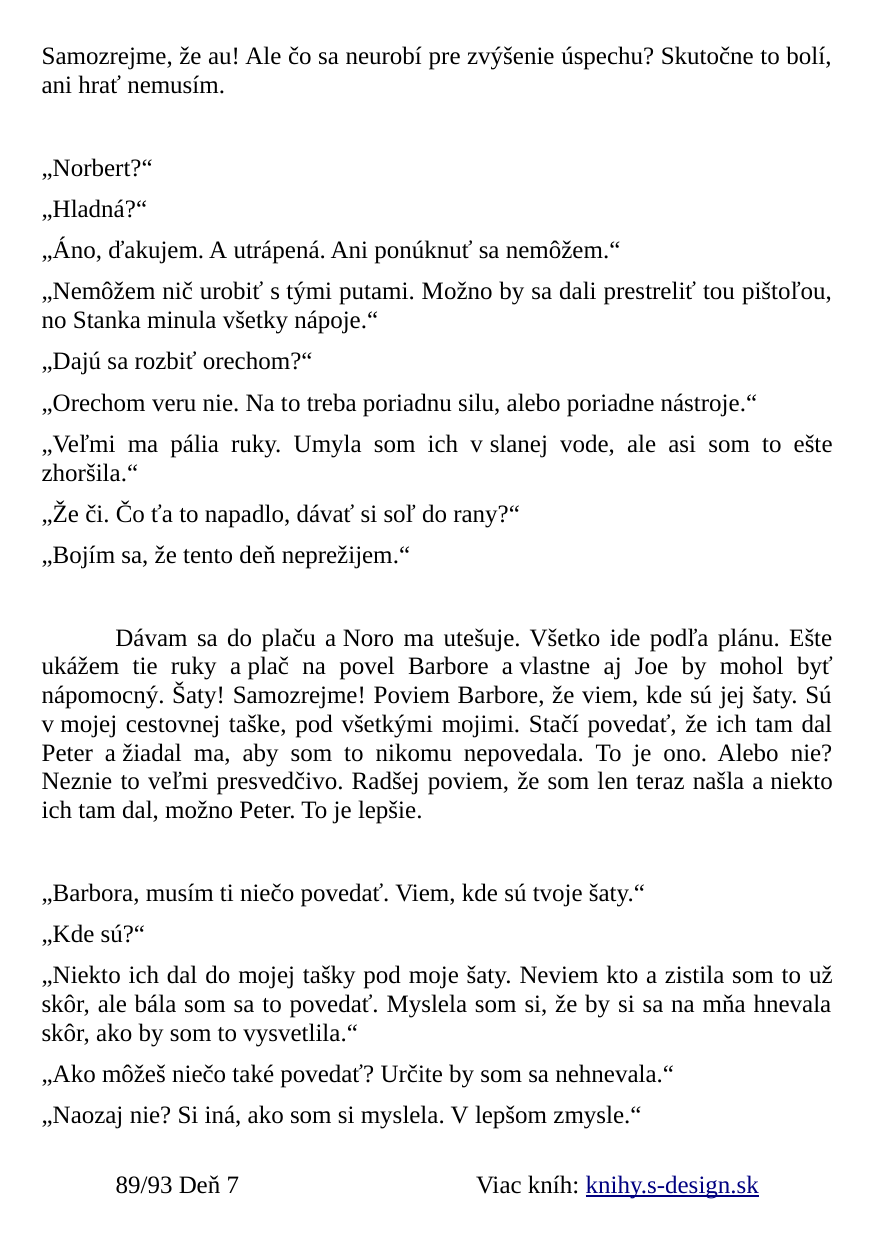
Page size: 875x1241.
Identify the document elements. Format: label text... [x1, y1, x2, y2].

text „Dajú sa rozbiť orechom?“ [41, 346, 833, 375]
text „Veľmi ma pália ruky. Umyla som ich v slanej vode, ale asi som to ešte zhoršila.“ [41, 429, 833, 486]
text „Áno, ďakujem. A utrápená. Ani ponúknuť sa nemôžem.“ [41, 235, 833, 264]
text „Nemôžem nič urobiť s tými putami. Možno by sa dali prestreliť tou pištoľou, no Stanka minula všetky nápoje.“ [41, 276, 833, 334]
text „Barbora, musím ti niečo povedať. Viem, kde sú tvoje šaty.“ [41, 878, 833, 906]
text „Bojím sa, že tento deň neprežijem.“ [41, 540, 833, 569]
text „Ako môžeš niečo také povedať? Určite by som sa nehnevala.“ [41, 1059, 833, 1088]
text „Niekto ich dal do mojej tašky pod moje šaty. Neviem kto a zistila som to už skôr, ale bála som sa to povedať. Myslela som si, že by si sa na mňa hnevala skôr, ako by som to vysvetlila.“ [41, 960, 833, 1046]
text „Hladná?“ [41, 194, 833, 223]
text „Orechom veru nie. Na to treba poriadnu silu, alebo poriadne nástroje.“ [41, 388, 833, 416]
text Dávam sa do plaču a Noro ma utešuje. Všetko ide podľa plánu. Ešte ukážem tie ruky a plač na povel Barbore a vlastne aj Joe by mohol byť nápomocný. Šaty! Samozrejme! Poviem Barbore, že viem, kde sú jej šaty. Sú v mojej cestovnej taške, pod všetkými mojimi. Stačí povedať, že ich tam dal Peter a žiadal ma, aby som to nikomu nepovedala. To je ono. Alebo nie? Neznie to veľmi presvedčivo. Radšej poviem, že som len teraz našla a niekto ich tam dal, možno Peter. To je lepšie. [41, 623, 833, 824]
text „Naozaj nie? Si iná, ako som si myslela. V lepšom zmysle.“ [41, 1100, 833, 1129]
text „Kde sú?“ [41, 919, 833, 948]
text Samozrejme, že au! Ale čo sa neurobí pre zvýšenie úspechu? Skutočne to bolí, ani hrať nemusím. [41, 41, 833, 99]
text „Norbert?“ [41, 153, 833, 181]
text „Že či. Čo ťa to napadlo, dávať si soľ do rany?“ [41, 499, 833, 528]
